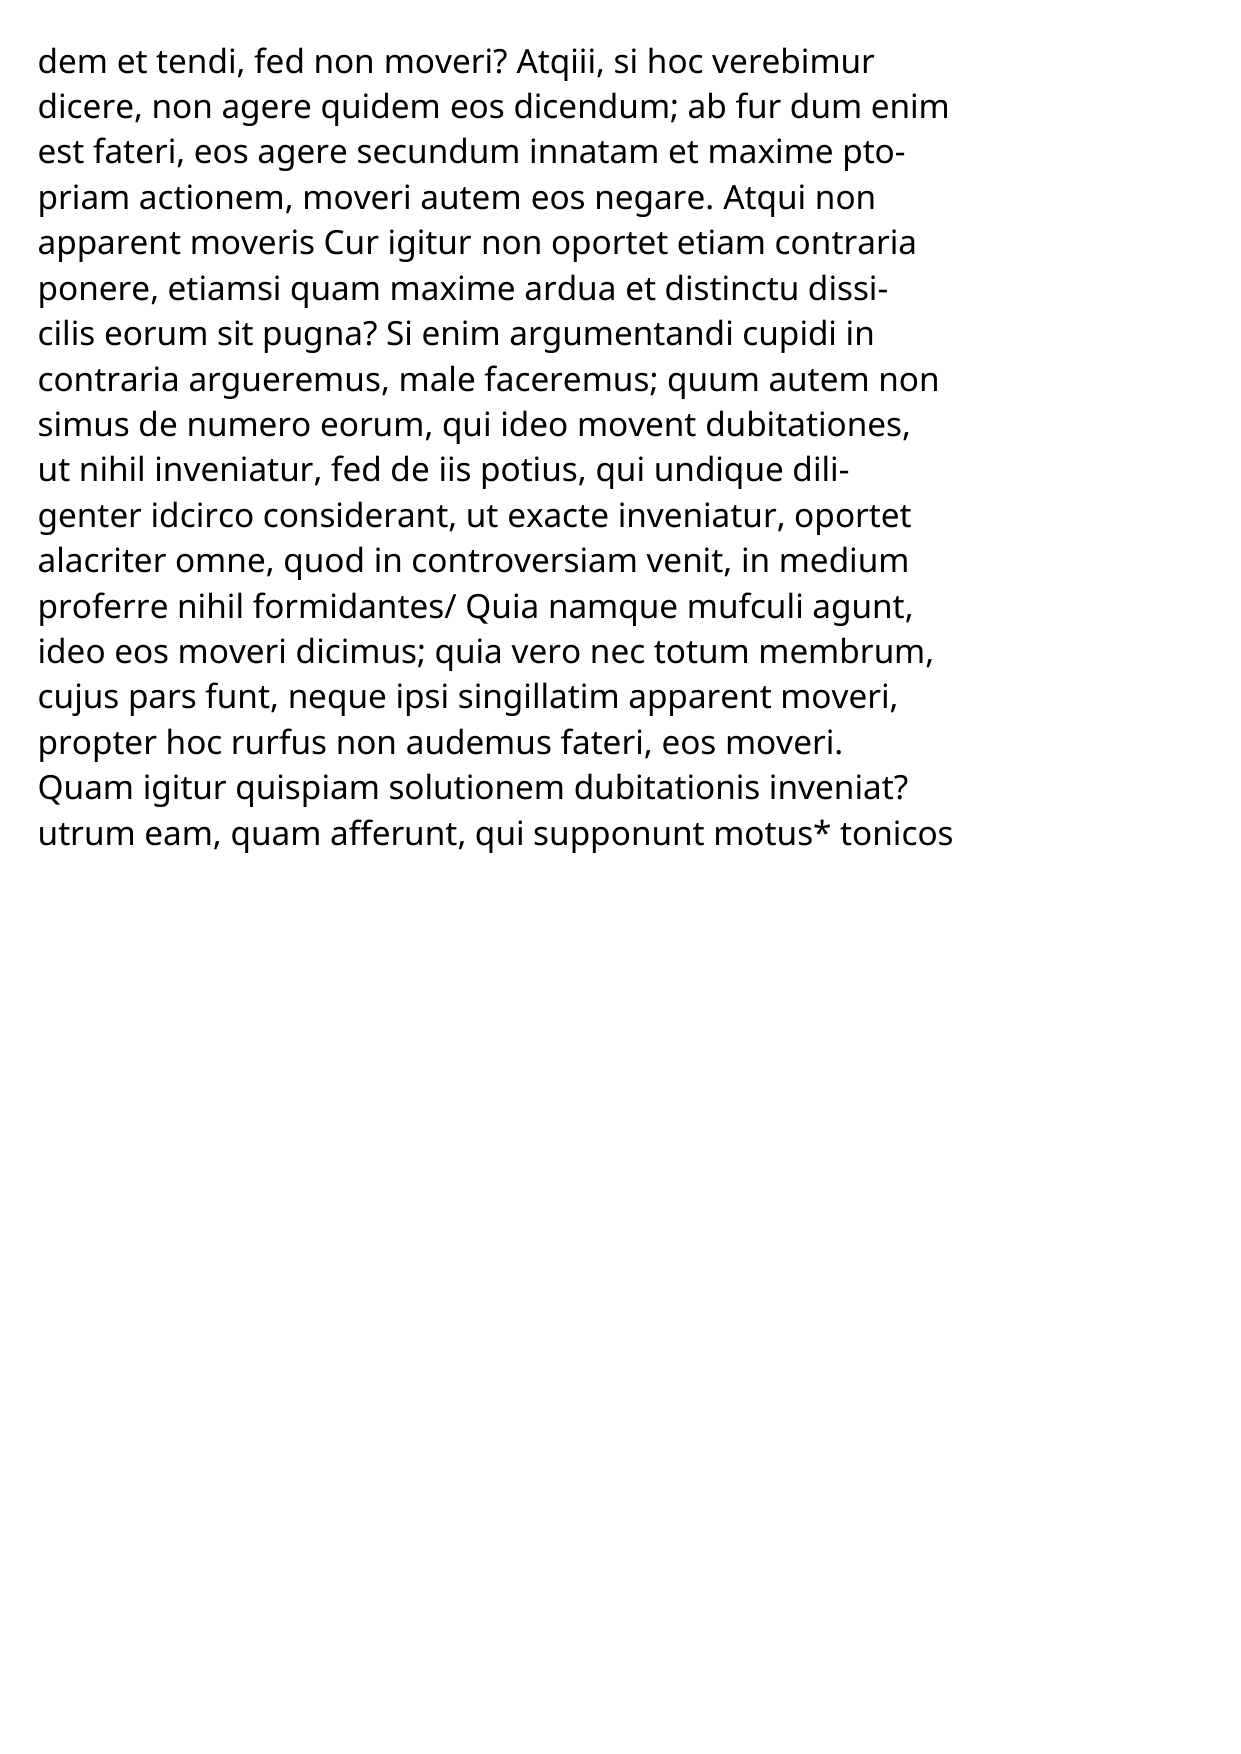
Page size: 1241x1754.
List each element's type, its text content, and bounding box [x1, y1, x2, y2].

text dem et tendi, fed non moveri? Atqiii, si hoc verebimur dicere, non agere quidem eos dicendum; ab fur dum enim est fateri, eos agere secundum innatam et maxime pto- priam actionem, moveri autem eos negare. Atqui non apparent moveris Cur igitur non oportet etiam contraria ponere, etiamsi quam maxime ardua et distinctu dissi- cilis eorum sit pugna? Si enim argumentandi cupidi in contraria argueremus, male faceremus; quum autem non simus de numero eorum, qui ideo movent dubitationes, ut nihil inveniatur, fed de iis potius, qui undique dili- genter idcirco considerant, ut exacte inveniatur, oportet alacriter omne, quod in controversiam venit, in medium proferre nihil formidantes/ Quia namque mufculi agunt, ideo eos moveri dicimus; quia vero nec totum membrum, cujus pars funt, neque ipsi singillatim apparent moveri, propter hoc rurfus non audemus fateri, eos moveri. Quam igitur quispiam solutionem dubitationis inveniat? utrum eam, quam afferunt, qui supponunt motus* tonicos [37, 37, 1203, 855]
